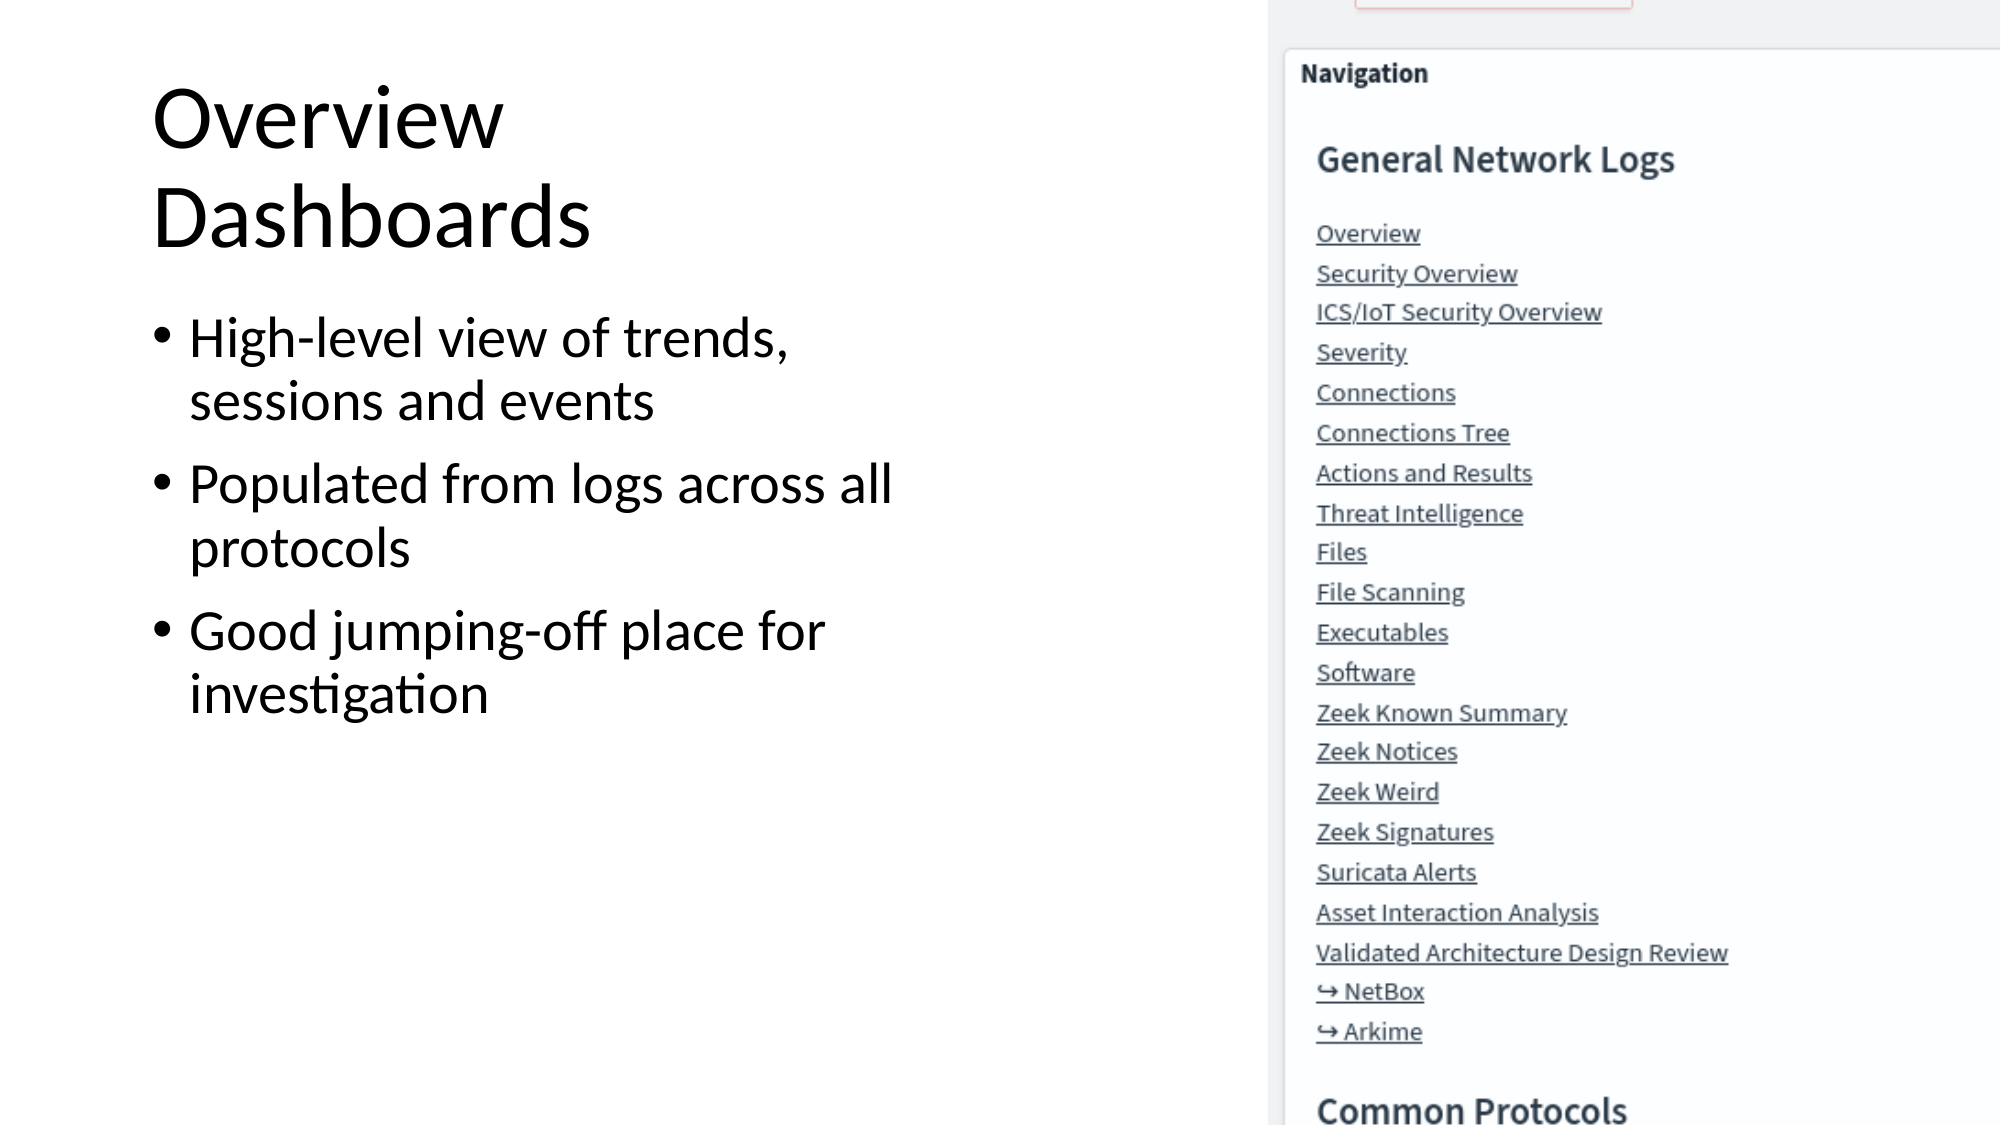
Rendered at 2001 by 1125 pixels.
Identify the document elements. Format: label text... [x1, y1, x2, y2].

list High-level view of trends, sessions and events Populated from logs across all protocols Good jumping-off place for investigation [137, 299, 938, 1014]
picture [1267, 0, 2000, 1125]
title Overview Dashboards [137, 59, 976, 278]
